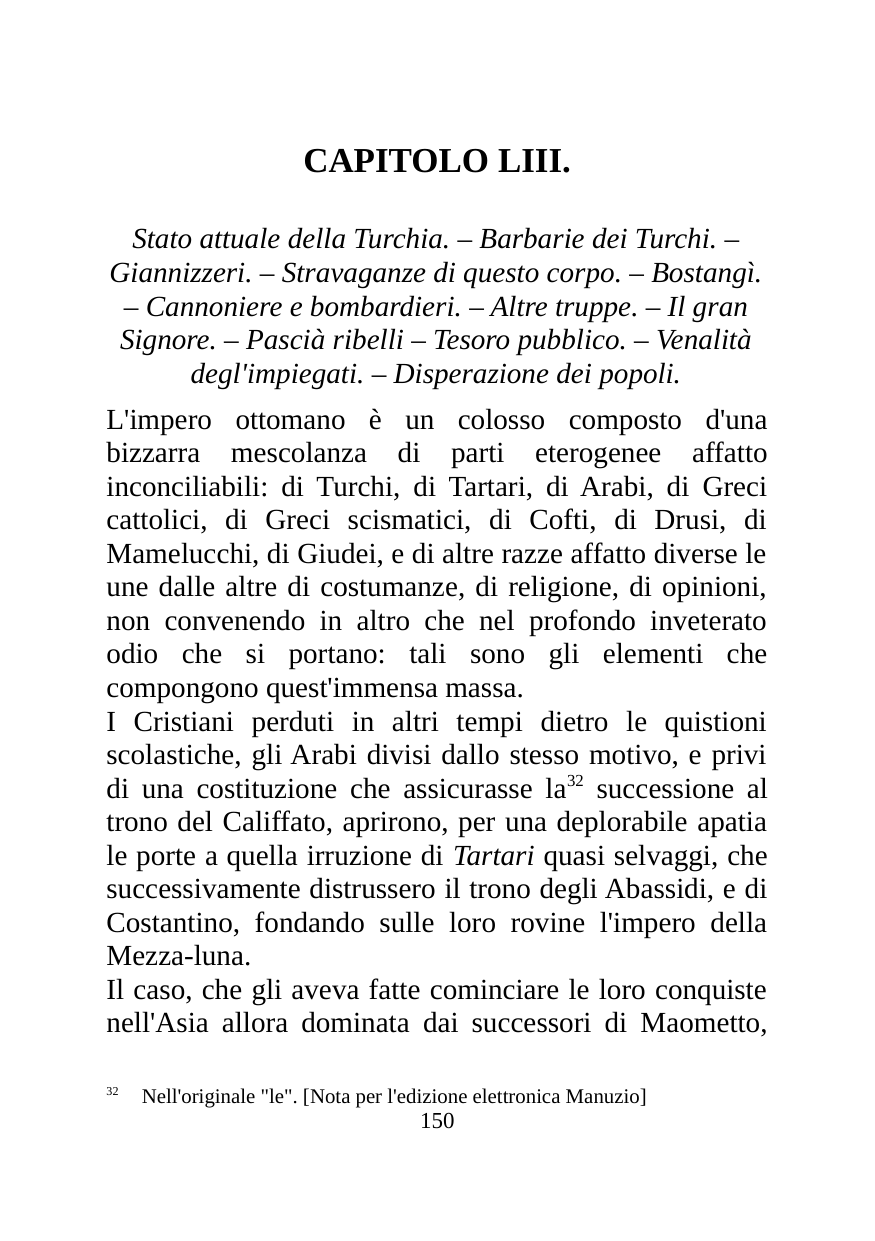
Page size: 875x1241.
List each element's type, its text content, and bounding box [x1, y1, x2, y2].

subtitle CAPITOLO LIII. [106, 140, 768, 180]
text Nell'originale "le". [Nota per l'edizione elettronica Manuzio] [106, 1083, 768, 1108]
text I Cristiani perduti in altri tempi dietro le quistioni scolastiche, gli Arabi divisi dallo stesso motivo, e privi di una costituzione che assicurasse la successione al trono del Califfato, aprirono, per una deplorabile apatia le porte a quella irruzione di Tartari quasi selvaggi, che successivamente distrussero il trono degli Abassidi, e di Costantino, fondando sulle loro rovine l'impero della Mezza-luna. [106, 704, 768, 972]
subtitle Stato attuale della Turchia. – Barbarie dei Turchi. – Giannizzeri. – Stravaganze di questo corpo. – Bostangì. – Cannoniere e bombardieri. – Altre truppe. – Il gran Signore. – Pascià ribelli – Tesoro pubblico. – Venalità degl'impiegati. – Disperazione dei popoli. [106, 222, 768, 389]
text Il caso, che gli aveva fatte cominciare le loro conquiste nell'Asia allora dominata dai successori di Maometto, [106, 972, 768, 1039]
text L'impero ottomano è un colosso composto d'una bizzarra mescolanza di parti eterogenee affatto inconciliabili: di Turchi, di Tartari, di Arabi, di Greci cattolici, di Greci scismatici, di Cofti, di Drusi, di Mamelucchi, di Giudei, e di altre razze affatto diverse le une dalle altre di costumanze, di religione, di opinioni, non convenendo in altro che nel profondo inveterato odio che si portano: tali sono gli elementi che compongono quest'immensa massa. [106, 402, 768, 704]
